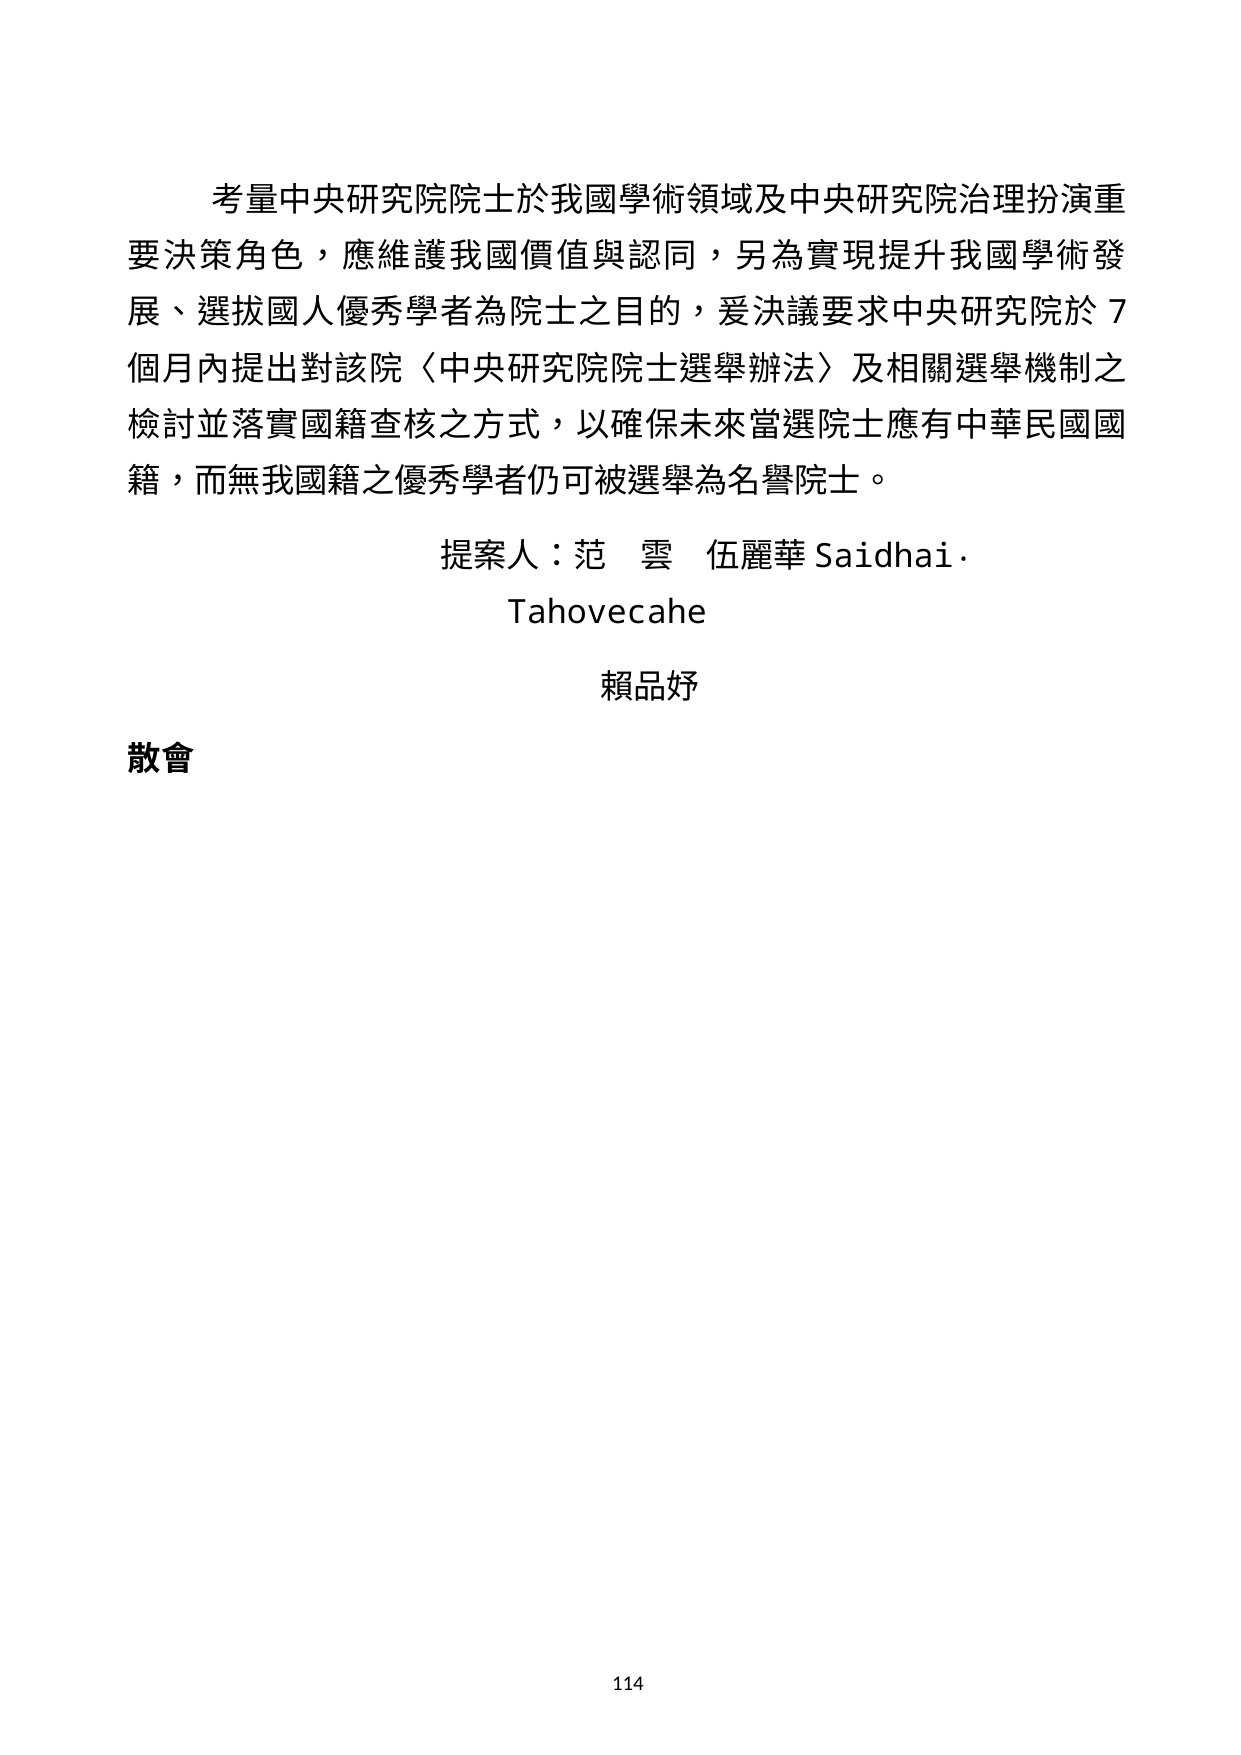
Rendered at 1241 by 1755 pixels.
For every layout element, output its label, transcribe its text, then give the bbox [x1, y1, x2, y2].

text 賴品妤 [440, 654, 1127, 710]
text 散會 [127, 729, 1127, 781]
text 考量中央研究院院士於我國學術領域及中央研究院治理扮演重要決策角色，應維護我國價值與認同，另為實現提升我國學術發展、選拔國人優秀學者為院士之目的，爰決議要求中央研究院於7個月內提出對該院〈中央研究院院士選舉辦法〉及相關選舉機制之檢討並落實國籍查核之方式，以確保未來當選院士應有中華民國國籍，而無我國籍之優秀學者仍可被選舉為名譽院士。 [128, 166, 1127, 504]
text 提案人：范 雲 伍麗華Saidhai‧Tahovecahe [440, 523, 1127, 635]
